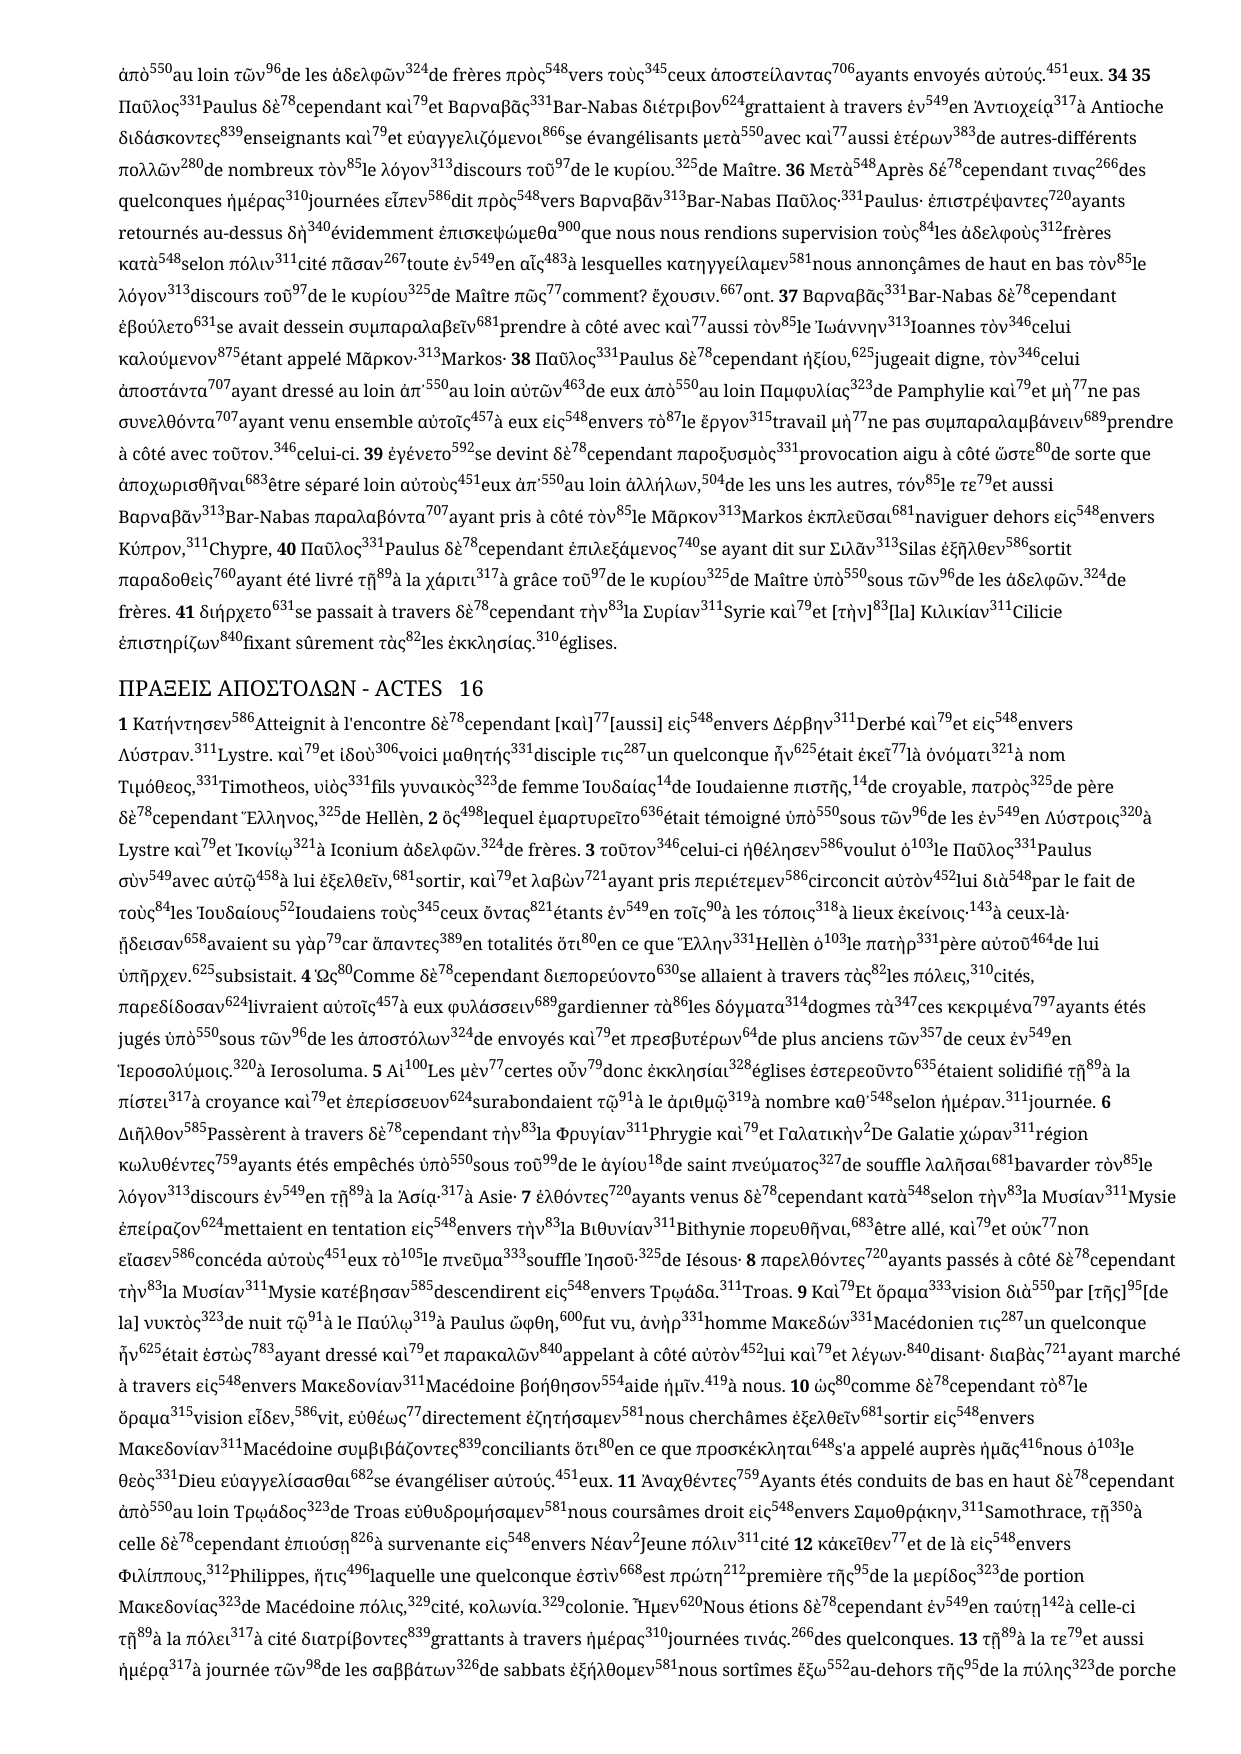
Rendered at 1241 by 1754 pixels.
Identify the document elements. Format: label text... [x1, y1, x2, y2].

text 1 Καί79Et τινες389des quelconques κατελθόντες720ayants venus de haut en bas ἀπὸ550au loin τῆς95de la Ἰουδαίας323de Ioudaia ἐδίδασκον624enseignaient τοὺς84les ἀδελφοὺς312frères ὅτι,80en ce que, ἐὰν80si le cas échéant μὴ77ne pas περιτμηθῆτε908que vous soyez circoncit τῷ93à le ἔθει321à coutume τῷ354à ce Μωϋσέως,325de Môusês, οὐ77non δύνασθε671vous vous pouvez σωθῆναι.683être sauvé. 2 γενομένης732de se ayante devenue δὲ78cependant στάσεως323de dressement καὶ79et ζητήσεως323de recherche οὐκ77non ὀλίγης382de peu τῷ91à le Παύλῳ319à Paulus καὶ79et τῷ91à le Βαρναβᾷ319à Bar-Nabas πρὸς548vers αὐτούς,451eux, ἔταξαν585ordonnancèrent ἀναβαίνειν689monter Παῦλον313Paulus καὶ79et Βαρναβᾶν313Bar-Nabas καί79et τινας268des quelconques ἄλλους372autres ἐξ550hors αὐτῶν463de eux πρὸς548vers τοὺς84les ἀποστόλους312envoyés καὶ79et πρεσβυτέρους52plus anciens εἰς548envers Ἰερουσαλὴμ311Ierousalem περὶ550autour τοῦ99de le ζητήματος327de sujet de recherche τούτου.152de ce-ci. 3 Οἱ102Les μὲν340certes οὖν79donc προπεμφθέντες759ayants étés mandés en avant ὑπὸ550sous τῆς95de la ἐκκλησίας323de église διήρχοντο630se passaient à travers τήν83la τε79et aussi Φοινίκην311Phénicie καὶ79et Σαμάρειαν311Samareia ἐκδιηγούμενοι866se décrivants τὴν83la ἐπιστροφὴν311retournement au-dessus τῶν98de les ἐθνῶν326de ethnies καὶ79et ἐποίουν624faisaient χαρὰν311joie μεγάλην2grande πᾶσιν274à tous τοῖς90à les ἀδελφοῖς.318à frères. 4 παραγενόμενοι739se ayants devenus à côté δὲ78cependant εἰς548envers Ἱεροσόλυμα314Ierosoluma παρεδέχθησαν599furent accepté à côté ἀπὸ550au loin τῆς95de la ἐκκλησίας323de église καὶ79et τῶν96de les ἀποστόλων324de envoyés καὶ79et τῶν96de les πρεσβυτέρων,64de plus anciens, ἀνήγγειλάν585annoncèrent de bas en haut τε79et aussi ὅσα481autant lesquels ὁ103le θεὸς331Dieu ἐποίησεν586fit μετ᾽550avec αὐτῶν.463de eux. 5 Ἐξανέστησαν585Redressèrent au-dehors δέ78cependant τινες389des quelconques τῶν357de ceux ἀπὸ550au loin τῆς95de la αἱρέσεως323de hérésie τῶν96de les Φαρισαίων324de Pharisiens πεπιστευκότες782ayants crus λέγοντες839disants ὅτι80en ce que δεῖ668attache de lien περιτέμνειν689circoncire αὐτοὺς451eux παραγγέλλειν689messager à côté τε79et aussi τηρεῖν689garder τὸν85le νόμον313loi Μωϋσέως.325de Môusês. 6 Συνήχθησάν599Furent mené ensemble δὲ78cependant οἱ102les ἀπόστολοι330envoyés καὶ79et οἱ102les πρεσβύτεροι70plus anciens ἰδεῖν681voir περὶ550autour τοῦ97de le λόγου325de discours τούτου.150de celui-ci. 7 Πολλῆς279de Nombreuse δὲ78cependant ζητήσεως323de recherche γενομένης732de se ayante devenue ἀναστὰς721ayant redressé Πέτρος331Pierre εἶπεν586dit πρὸς548vers αὐτούς·451eux· ἄνδρες336hommes ἀδελφοί,336frères, ὑμεῖς447vous ἐπίστασθε671vous vous établissez sûrement ὅτι80en ce que ἀφ᾽550au loin ἡμερῶν322de journées ἀρχαίων13de originaires ἐν549en ὑμῖν438à vous ἐξελέξατο592se élut ὁ103le θεὸς331Dieu διὰ550par τοῦ99de le στόματός327de bouche μου424de moi ἀκοῦσαι681écouter τὰ86les ἔθνη314ethnies τὸν85le λόγον313discours τοῦ99de le εὐαγγελίου327de évangile καὶ79et πιστεῦσαι.681croire. 8 καὶ79et ὁ103le καρδιογνώστης331connaisseur de coeur θεὸς331Dieu ἐμαρτύρησεν586témoigna αὐτοῖς459à eux δοὺς721ayant donné τὸ87le πνεῦμα315souffle τὸ87le ἅγιον6saint καθὼς77de haut en bas comme καὶ77aussi ἡμῖν419à nous 9 καὶ79et οὐδὲν375aucun διέκρινεν586jugea à travers μεταξὺ552entre ἡμῶν423de nous τε79et aussi καὶ79et αὐτῶν465de eux τῇ89à la πίστει317à croyance καθαρίσας721ayant purifié τὰς82les καρδίας310coeurs αὐτῶν.465de eux. 10 νῦν77maintenant οὖν79donc τί399quel πειράζετε665vous mettez en tentation τὸν85le θεὸν313Dieu ἐπιθεῖναι681surposer ζυγὸν313joug-balance ἐπὶ548sur τὸν85le τράχηλον313cou τῶν96de les μαθητῶν324de disciples ὃν480lequel οὔτε79ni οἱ102les πατέρες330pères ἡμῶν423de nous οὔτε79ni ἡμεῖς430nous ἰσχύσαμεν581nous eûmes la ténacité βαστάσαι;681porter; 11 ἀλλὰ79mais διὰ550par τῆς95de la χάριτος323de grâce τοῦ97de le κυρίου325de Maître Ἰησοῦ325de Iésous πιστεύομεν663nous croyons σωθῆναι683être sauvé καθ᾽548selon ὃν295lequel τρόπον313manière κἀκεῖνοι.363et ceux-là. 12 Ἐσίγησεν586Garda le silence δὲ78cependant πᾶν289tout τὸ105le πλῆθος333multitude καὶ79et ἤκουον624écoutaient Βαρναβᾶ325de Bar-Nabas καὶ79et Παύλου325de Paulus ἐξηγουμένων860de se racontants ὅσα481autant lesquels ἐποίησεν586fit ὁ103le θεὸς331Dieu σημεῖα314signes καὶ79et τέρατα314prodiges ἐν549en τοῖς92à les ἔθνεσιν320à ethnies δι᾽550par αὐτῶν.463de eux. 13 Μετὰ548Après δὲ78cependant τὸ348ce σιγῆσαι681garder le silence αὐτοὺς451eux ἀπεκρίθη600fut répondu Ἰάκωβος331Iakobos λέγων·840disant· ἄνδρες336hommes ἀδελφοί,336frères, ἀκούσατέ553écoutez μου.424de moi. 14 Συμεὼν331Syméon ἐξηγήσατο592se raconta καθὼς77de haut en bas comme πρῶτον77premièrement ὁ103le θεὸς331Dieu ἐπεσκέψατο592se rendit supervision λαβεῖν681prendre ἐξ550hors ἐθνῶν326de ethnies λαὸν313peuple τῷ93à le ὀνόματι321à nom αὐτοῦ.464de lui. 15 καὶ79et τούτῳ354à ce-ci συμφωνοῦσιν667sonnent ensemble οἱ102les λόγοι330discours τῶν96de les προφητῶν324de prophètes καθὼς77de haut en bas comme γέγραπται·654a été graphé· 16 μετὰ548après ταῦτα347ces-ci ἀναστρέψω602je tournerai de bas en haut καὶ79et ἀνοικοδομήσω602je réédifierai en maison τὴν83la σκηνὴν311tente Δαυὶδ325de Dauid τὴν478celle πεπτωκυῖαν768ayante tombée καὶ79et τὰ347ces κατεστραμμένα797ayants étés catastrophés αὐτῆς462de elle ἀνοικοδομήσω602je réédifierai en maison καὶ79et ἀνορθώσω602je redresserai droit αὐτήν,450elle, 17 ὅπως80de telle manière que ἂν340le cas échéant ἐκζητήσωσιν898que recherchent οἱ102les κατάλοιποι70bas-restants τῶν96de les ἀνθρώπων324de êtres humains τὸν85le κύριον313Maître καὶ77aussi πάντα288tous τὰ104les ἔθνη332ethnies ἐφ᾽548sur οὓς479lesquels ἐπικέκληται654a été surnommé τὸ105le ὄνομά333nom μου424de moi ἐπ᾽548sur αὐτούς,451eux, λέγει668dit κύριος331Maître ποιῶν840faisant ταῦτα347ces-ci 18 γνωστὰ33connus ἀπ᾽550au loin αἰῶνος.325de ère. 19 διὸ79c'est pourquoi ἐγὼ431moi κρίνω664je juge μὴ79ne pas παρενοχλεῖν689tumultuer au-dedans à côté τοῖς351à ceux ἀπὸ550au loin τῶν98de les ἐθνῶν326de ethnies ἐπιστρέφουσιν827à retournants au-dessus ἐπὶ548sur τὸν85le θεόν,313Dieu, 20 ἀλλ᾽79mais ἐπιστεῖλαι681suréquiper αὐτοῖς457à eux τοῦ360de ce ἀπέχεσθαι690se tenir au loin τῶν98de les ἀλισγημάτων326de souillures τῶν98de les εἰδώλων326de idoles καὶ79et τῆς95de la πορνείας323de pornation καὶ79et τοῦ99de le πνικτοῦ67de étouffé καὶ79et τοῦ99de le αἵματος.327de sang. 21 Μωϋσῆς331Môusês γὰρ79car ἐκ550hors γενεῶν322de générations ἀρχαίων13de originaires κατὰ548selon πόλιν311cité τοὺς345ceux κηρύσσοντας821annonçants αὐτὸν452lui ἔχει668a ἐν549en ταῖς88à les συναγωγαῖς316à synagogues κατὰ548selon πᾶν271tout σάββατον315sabbat ἀναγινωσκόμενος.891étant pris connaissance. 22 Τότε77Alors ἔδοξεν586estima τοῖς90à les ἀποστόλοις318à envoyés καὶ79et τοῖς90à les πρεσβυτέροις58à plus anciens σὺν549avec ὅλῃ273à toute entière τῇ89à la ἐκκλησίᾳ317à église ἐκλεξαμένους725se ayants élus ἄνδρας312hommes ἐξ550hors αὐτῶν463de eux πέμψαι681mander εἰς548envers Ἀντιόχειαν311Antioche σὺν549avec τῷ91à le Παύλῳ319à Paulus καὶ79et Βαρναβᾷ,319à Bar-Nabas, Ἰούδαν313Iouda τὸν346celui καλούμενον875étant appelé Βαρσαββᾶν313Bar-Sabbas καὶ79et Σιλᾶν,313Silas, ἄνδρας312hommes ἡγουμένους848se gouvernants ἐν549en τοῖς90à les ἀδελφοῖς,318à frères, 23 γράψαντες720ayants graphés διὰ550par χειρὸς323de main αὐτῶν·463de eux· Οἱ102Les ἀπόστολοι330envoyés καὶ79et οἱ102les πρεσβύτεροι70plus anciens ἀδελφοὶ330frères τοῖς351à ceux κατὰ548selon τὴν83la Ἀντιόχειαν311Antioche καὶ79et Συρίαν311Syrie καὶ79et Κιλικίαν311Cilicie ἀδελφοῖς318à frères τοῖς351à ceux ἐξ550hors ἐθνῶν326de ethnies χαίρειν.309être de joie. 24 Ἐπειδὴ80Parce que donc ἠκούσαμεν581nous écoutâmes ὅτι80en ce que τινὲς389des quelconques ἐξ550hors ἡμῶν423de nous [ἐξελθόντες]720[ayants sortis] ἐτάραξαν585troublèrent ὑμᾶς436vous λόγοις318à discours ἀνασκευάζοντες839équipants de bas en haut τὰς82les ψυχὰς310âmes ὑμῶν441de vous οἷς485à lesquels οὐ77non διεστειλάμεθα,587nous nous équipâmes en séparant, 25 ἔδοξεν586estima ἡμῖν419à nous γενομένοις729à se ayants devenus ὁμοθυμαδὸν77en même fureur ἐκλεξαμένοις729à se ayants élus ἄνδρας312hommes πέμψαι681mander πρὸς548vers ὑμᾶς436vous σὺν549avec τοῖς90à les ἀγαπητοῖς58à aimés ἡμῶν423de nous Βαρναβᾷ319à Bar-Nabas καὶ79et Παύλῳ,319à Paulus, 26 ἀνθρώποις318à êtres humains παραδεδωκόσιν773à ayants livrés τὰς82les ψυχὰς310âmes αὐτῶν463de eux ὑπὲρ550au-dessus τοῦ99de le ὀνόματος327de nom τοῦ97de le κυρίου325de Maître ἡμῶν423de nous Ἰησοῦ325de Iésous Χριστοῦ.325de Christ. 27 ἀπεστάλκαμεν637nous avons envoyé οὖν79donc Ἰούδαν313Iouda καὶ79et Σιλᾶν313Silas καὶ79et αὐτοὺς451eux διὰ550par λόγου325de discours ἀπαγγέλλοντας821rapportants annonce τὰ86les αὐτά.347mêmes. 28 ἔδοξεν586estima γὰρ79car τῷ93à le πνεύματι321à souffle τῷ93à le ἁγίῳ12à saint καὶ79et ἡμῖν419à nous μηδὲν271pas un πλέον55plus nombreusement ἐπιτίθεσθαι692être surposé ὑμῖν438à vous βάρος315poids πλὴν552toutefois τούτων359de ces-ci τῶν359de ces ἐπάναγκες,77sur la nécessité, 29 ἀπέχεσθαι690se tenir au loin εἰδωλοθύτων66de idolothytes καὶ79et αἵματος327de sang καὶ79et πνικτῶν66de étouffés καὶ79et πορνείας,323de pornation, ἐξ550hors ὧν493de lesquels διατηροῦντες839gardants au travers ἑαυτοὺς515vous-mêmes εὖ77bien πράξετε.603vous pratiquerez. Ἔρρωσθε.567Ayez été renforcés. 30 Οἱ468Ceux μὲν340certes οὖν79donc ἀπολυθέντες759ayants étés déliés au loin κατῆλθον585vinrent de haut en bas εἰς548envers Ἀντιόχειαν,311Antioche, καὶ79et συναγαγόντες720ayants menés ensemble τὸ87le πλῆθος315multitude ἐπέδωκαν585donnèrent de surcroît τὴν83la ἐπιστολήν.311épître. 31 ἀναγνόντες720ayants pris connaissance δὲ78cependant ἐχάρησαν599furent été de joie ἐπὶ549sur τῇ89à la παρακλήσει.317à appel à côté. 32 Ἰούδας331Iouda τε79et aussi καὶ79et Σιλᾶς331Silas καὶ77aussi αὐτοὶ541eux-mêmes προφῆται330prophètes ὄντες839étants διὰ550par λόγου325de discours πολλοῦ281de nombreux παρεκάλεσαν585appelèrent à côté τοὺς84les ἀδελφοὺς312frères καὶ79et ἐπεστήριξαν,585fixèrent sûrement, 33 ποιήσαντες720ayants faits δὲ78cependant χρόνον313temps ἀπελύθησαν599furent délié au loin μετ᾽550avec εἰρήνης323de paix ἀπὸ550au loin τῶν96de les ἀδελφῶν324de frères πρὸς548vers τοὺς345ceux ἀποστείλαντας706ayants envoyés αὐτούς.451eux. 34 35 Παῦλος331Paulus δὲ78cependant καὶ79et Βαρναβᾶς331Bar-Nabas διέτριβον624grattaient à travers ἐν549en Ἀντιοχείᾳ317à Antioche διδάσκοντες839enseignants καὶ79et εὐαγγελιζόμενοι866se évangélisants μετὰ550avec καὶ77aussi ἑτέρων383de autres-différents πολλῶν280de nombreux τὸν85le λόγον313discours τοῦ97de le κυρίου.325de Maître. 36 Μετὰ548Après δέ78cependant τινας266des quelconques ἡμέρας310journées εἶπεν586dit πρὸς548vers Βαρναβᾶν313Bar-Nabas Παῦλος·331Paulus· ἐπιστρέψαντες720ayants retournés au-dessus δὴ340évidemment ἐπισκεψώμεθα900que nous nous rendions supervision τοὺς84les ἀδελφοὺς312frères κατὰ548selon πόλιν311cité πᾶσαν267toute ἐν549en αἷς483à lesquelles κατηγγείλαμεν581nous annonçâmes de haut en bas τὸν85le λόγον313discours τοῦ97de le κυρίου325de Maître πῶς77comment? ἔχουσιν.667ont. 37 Βαρναβᾶς331Bar-Nabas δὲ78cependant ἐβούλετο631se avait dessein συμπαραλαβεῖν681prendre à côté avec καὶ77aussi τὸν85le Ἰωάννην313Ioannes τὸν346celui καλούμενον875étant appelé Μᾶρκον·313Markos· 38 Παῦλος331Paulus δὲ78cependant ἠξίου,625jugeait digne, τὸν346celui ἀποστάντα707ayant dressé au loin ἀπ᾽550au loin αὐτῶν463de eux ἀπὸ550au loin Παμφυλίας323de Pamphylie καὶ79et μὴ77ne pas συνελθόντα707ayant venu ensemble αὐτοῖς457à eux εἰς548envers τὸ87le ἔργον315travail μὴ77ne pas συμπαραλαμβάνειν689prendre à côté avec τοῦτον.346celui-ci. 39 ἐγένετο592se devint δὲ78cependant παροξυσμὸς331provocation aigu à côté ὥστε80de sorte que ἀποχωρισθῆναι683être séparé loin αὐτοὺς451eux ἀπ᾽550au loin ἀλλήλων,504de les uns les autres, τόν85le τε79et aussi Βαρναβᾶν313Bar-Nabas παραλαβόντα707ayant pris à côté τὸν85le Μᾶρκον313Markos ἐκπλεῦσαι681naviguer dehors εἰς548envers Κύπρον,311Chypre, 40 Παῦλος331Paulus δὲ78cependant ἐπιλεξάμενος740se ayant dit sur Σιλᾶν313Silas ἐξῆλθεν586sortit παραδοθεὶς760ayant été livré τῇ89à la χάριτι317à grâce τοῦ97de le κυρίου325de Maître ὑπὸ550sous τῶν96de les ἀδελφῶν.324de frères. 41 διήρχετο631se passait à travers δὲ78cependant τὴν83la Συρίαν311Syrie καὶ79et [τὴν]83[la] Κιλικίαν311Cilicie ἐπιστηρίζων840fixant sûrement τὰς82les ἐκκλησίας.310églises. [118, 59, 1181, 655]
text 1 Κατήντησεν586Atteignit à l'encontre δὲ78cependant [καὶ]77[aussi] εἰς548envers Δέρβην311Derbé καὶ79et εἰς548envers Λύστραν.311Lystre. καὶ79et ἰδοὺ306voici μαθητής331disciple τις287un quelconque ἦν625était ἐκεῖ77là ὀνόματι321à nom Τιμόθεος,331Timotheos, υἱὸς331fils γυναικὸς323de femme Ἰουδαίας14de Ioudaienne πιστῆς,14de croyable, πατρὸς325de père δὲ78cependant Ἕλληνος,325de Hellèn, 2 ὃς498lequel ἐμαρτυρεῖτο636était témoigné ὑπὸ550sous τῶν96de les ἐν549en Λύστροις320à Lystre καὶ79et Ἰκονίῳ321à Iconium ἀδελφῶν.324de frères. 3 τοῦτον346celui-ci ἠθέλησεν586voulut ὁ103le Παῦλος331Paulus σὺν549avec αὐτῷ458à lui ἐξελθεῖν,681sortir, καὶ79et λαβὼν721ayant pris περιέτεμεν586circoncit αὐτὸν452lui διὰ548par le fait de τοὺς84les Ἰουδαίους52Ioudaiens τοὺς345ceux ὄντας821étants ἐν549en τοῖς90à les τόποις318à lieux ἐκείνοις·143à ceux-là· ᾔδεισαν658avaient su γὰρ79car ἅπαντες389en totalités ὅτι80en ce que Ἕλλην331Hellèn ὁ103le πατὴρ331père αὐτοῦ464de lui ὑπῆρχεν.625subsistait. 4 Ὡς80Comme δὲ78cependant διεπορεύοντο630se allaient à travers τὰς82les πόλεις,310cités, παρεδίδοσαν624livraient αὐτοῖς457à eux φυλάσσειν689gardienner τὰ86les δόγματα314dogmes τὰ347ces κεκριμένα797ayants étés jugés ὑπὸ550sous τῶν96de les ἀποστόλων324de envoyés καὶ79et πρεσβυτέρων64de plus anciens τῶν357de ceux ἐν549en Ἱεροσολύμοις.320à Ierosoluma. 5 Αἱ100Les μὲν77certes οὖν79donc ἐκκλησίαι328églises ἐστερεοῦντο635étaient solidifié τῇ89à la πίστει317à croyance καὶ79et ἐπερίσσευον624surabondaient τῷ91à le ἀριθμῷ319à nombre καθ᾽548selon ἡμέραν.311journée. 6 Διῆλθον585Passèrent à travers δὲ78cependant τὴν83la Φρυγίαν311Phrygie καὶ79et Γαλατικὴν2De Galatie χώραν311région κωλυθέντες759ayants étés empêchés ὑπὸ550sous τοῦ99de le ἁγίου18de saint πνεύματος327de souffle λαλῆσαι681bavarder τὸν85le λόγον313discours ἐν549en τῇ89à la Ἀσίᾳ·317à Asie· 7 ἐλθόντες720ayants venus δὲ78cependant κατὰ548selon τὴν83la Μυσίαν311Mysie ἐπείραζον624mettaient en tentation εἰς548envers τὴν83la Βιθυνίαν311Bithynie πορευθῆναι,683être allé, καὶ79et οὐκ77non εἴασεν586concéda αὐτοὺς451eux τὸ105le πνεῦμα333souffle Ἰησοῦ·325de Iésous· 8 παρελθόντες720ayants passés à côté δὲ78cependant τὴν83la Μυσίαν311Mysie κατέβησαν585descendirent εἰς548envers Τρῳάδα.311Troas. 9 Καὶ79Et ὅραμα333vision διὰ550par [τῆς]95[de la] νυκτὸς323de nuit τῷ91à le Παύλῳ319à Paulus ὤφθη,600fut vu, ἀνὴρ331homme Μακεδών331Macédonien τις287un quelconque ἦν625était ἑστὼς783ayant dressé καὶ79et παρακαλῶν840appelant à côté αὐτὸν452lui καὶ79et λέγων·840disant· διαβὰς721ayant marché à travers εἰς548envers Μακεδονίαν311Macédoine βοήθησον554aide ἡμῖν.419à nous. 10 ὡς80comme δὲ78cependant τὸ87le ὅραμα315vision εἶδεν,586vit, εὐθέως77directement ἐζητήσαμεν581nous cherchâmes ἐξελθεῖν681sortir εἰς548envers Μακεδονίαν311Macédoine συμβιβάζοντες839conciliants ὅτι80en ce que προσκέκληται648s'a appelé auprès ἡμᾶς416nous ὁ103le θεὸς331Dieu εὐαγγελίσασθαι682se évangéliser αὐτούς.451eux. 11 Ἀναχθέντες759Ayants étés conduits de bas en haut δὲ78cependant ἀπὸ550au loin Τρῳάδος323de Troas εὐθυδρομήσαμεν581nous coursâmes droit εἰς548envers Σαμοθρᾴκην,311Samothrace, τῇ350à celle δὲ78cependant ἐπιούσῃ826à survenante εἰς548envers Νέαν2Jeune πόλιν311cité 12 κἀκεῖθεν77et de là εἰς548envers Φιλίππους,312Philippes, ἥτις496laquelle une quelconque ἐστὶν668est πρώτη212première τῆς95de la μερίδος323de portion Μακεδονίας323de Macédoine πόλις,329cité, κολωνία.329colonie. Ἦμεν620Nous étions δὲ78cependant ἐν549en ταύτῃ142à celle-ci τῇ89à la πόλει317à cité διατρίβοντες839grattants à travers ἡμέρας310journées τινάς.266des quelconques. 13 τῇ89à la τε79et aussi ἡμέρᾳ317à journée τῶν98de les σαββάτων326de sabbats ἐξήλθομεν581nous sortîmes ἔξω552au-dehors τῆς95de la πύλης323de porche παρὰ548à côté ποταμὸν313fleuve οὗ77où ἐνομίζομεν620nous faisions loi προσευχὴν311prière εἶναι,689être, καὶ79et καθίσαντες720ayants assis ἐλαλοῦμεν620nous bavardions ταῖς88à les συνελθούσαις710à ayantes venues ensemble γυναιξίν.316à femmes. 14 καί79et τις285une quelconque γυνὴ329femme ὀνόματι321à nom Λυδία,329Ludia, πορφυρόπωλις329vendeuse de porphyre πόλεως323de cité Θυατείρων326de Thyatire σεβομένη865se vénérante τὸν85le θεόν,313Dieu, ἤκουεν,625écoutait, ἧς490de laquelle ὁ103le κύριος331Maître διήνοιξεν586entrouvrit τὴν243la καρδίαν311coeur προσέχειν689attenir τοῖς353à ces λαλουμένοις881à étants bavardés ὑπὸ550sous τοῦ97de le Παύλου.325de Paulus. 15 ὡς80comme δὲ78cependant ἐβαπτίσθη600fut baptisé καὶ79et ὁ103le οἶκος331maison αὐτῆς,462de elle, παρεκάλεσεν586appela à côté λέγουσα·838disante· εἰ80si κεκρίκατέ639vous avez jugé με417moi πιστὴν30croyable τῷ91à le κυρίῳ319à Maître εἶναι,689être, εἰσελθόντες720ayants venus à l'intérieur εἰς548envers τὸν85le οἶκόν313maison μου424de moi μένετε·569restez· καὶ79et παρεβιάσατο592se fut violent auprès ἡμᾶς.416nous. 16 Ἐγένετο592Se devint δὲ78cependant πορευομένων860de se allants ἡμῶν423de nous εἰς548envers τὴν83la προσευχὴν311prière παιδίσκην311jeune servante τινὰ267une quelconque ἔχουσαν820ayante πνεῦμα315souffle πύθωνα313pythonisse ὑπαντῆσαι681venir à la rencontre ἡμῖν,419à nous, ἥτις496laquelle une quelconque ἐργασίαν311travaillance πολλὴν267nombreuse παρεῖχεν625fournissait τοῖς90à les κυρίοις318à Maîtres αὐτῆς462de elle μαντευομένη.865se devinante. 17 αὕτη362celle-ci κατακολουθοῦσα838suivante de haut en bas τῷ91à le Παύλῳ319à Paulus καὶ79et ἡμῖν419à nous ἔκραζεν625croassait λέγουσα·838disante· οὗτοι155ceux-ci οἱ102les ἄνθρωποι330êtres humains δοῦλοι330mâles esclaves τοῦ97de le θεοῦ325de Dieu τοῦ97de le ὑψίστου65de très haut εἰσίν,667sont, οἵτινες497lesquels des quelconques καταγγέλλουσιν667annoncent de haut en bas ὑμῖν438à vous ὁδὸν311chemin σωτηρίας.323de sauvetage. 18 τοῦτο348ce-ci δὲ78cependant ἐποίει625faisait ἐπὶ548sur πολλὰς266nombreuses ἡμέρας.310journées. διαπονηθεὶς760ayant été peiné au travers δὲ78cependant Παῦλος331Paulus καὶ79et ἐπιστρέψας721ayant retourné au-dessus τῷ93à le πνεύματι321à souffle εἶπεν·586dit· παραγγέλλω664je message à côté σοι439à toi ἐν549en ὀνόματι321à nom Ἰησοῦ325de Iésous Χριστοῦ325de Christ ἐξελθεῖν681sortir ἀπ᾽550au loin αὐτῆς·462de elle· καὶ79et ἐξῆλθεν586sortit αὐτῇ142à même τῇ89à la ὥρᾳ.317à heure. 19 Ἰδόντες720Ayants vus δὲ78cependant οἱ102les κύριοι330Maîtres αὐτῆς462de elle ὅτι80en ce que ἐξῆλθεν586sortit ἡ101la ἐλπὶς329espérance τῆς95de la ἐργασίας323de travaillance αὐτῶν,463de eux, ἐπιλαβόμενοι739se ayants emparés τὸν85le Παῦλον313Paulus καὶ79et τὸν85le Σιλᾶν313Silas εἵλκυσαν585tirèrent εἰς548envers τὴν83la ἀγορὰν311agora ἐπὶ548sur τοὺς84les ἄρχοντας312chefs 20 καὶ79et προσαγαγόντες720ayants amenés αὐτοὺς451eux τοῖς90à les στρατηγοῖς318à stratèges εἶπαν·585dirent· οὗτοι155ceux-ci οἱ102les ἄνθρωποι330êtres humains ἐκταράσσουσιν667troublent dehors ἡμῶν423de nous τὴν83la πόλιν,311cité, Ἰουδαῖοι46Ioudaiens ὑπάρχοντες,839subsistants, 21 καὶ79et καταγγέλλουσιν667annoncent de haut en bas ἔθη314coutumes ἃ481lesquels οὐκ77non ἔξεστιν668est permis ἡμῖν419à nous παραδέχεσθαι690se accepter à côté οὐδὲ79non cependant ποιεῖν689faire Ῥωμαίοις37à Romains οὖσιν.827à étants. 22 καὶ79et συνεπέστη586présenta ensemble ὁ103le ὄχλος331foule κατ᾽550contre αὐτῶν463de eux καὶ79et οἱ102les στρατηγοὶ330stratèges περιρήξαντες720ayants fracassés autour αὐτῶν463de eux τὰ86les ἱμάτια314himations ἐκέλευον624ordonnaient ῥαβδίζειν,689bâtonner, 23 πολλάς370nombreuses τε79et aussi ἐπιθέντες720ayants surposés αὐτοῖς457à eux πληγὰς310coups ἔβαλον585jetèrent εἰς548envers φυλακὴν311gardiennage παραγγείλαντες720ayants messagés à côté τῷ91à le δεσμοφύλακι319à geôlier ἀσφαλῶς77en sécurité τηρεῖν689garder αὐτούς.451eux. 24 ὃς498lequel παραγγελίαν311message d'à côté τοιαύτην344telle λαβὼν721ayant pris ἔβαλεν586jeta αὐτοὺς451eux εἰς548envers τὴν83la ἐσωτέραν2plus au dedans φυλακὴν311gardiennage καὶ79et τοὺς451ceux πόδας312pieds ἠσφαλίσατο592se sécurisa αὐτῶν463de eux εἰς548envers τὸ87le ξύλον.315bois. 25 Κατὰ548Selon δὲ78cependant τὸ87le μεσονύκτιον315minuit Παῦλος331Paulus καὶ79et Σιλᾶς331Silas προσευχόμενοι866se priants ὕμνουν624chantaient hymne τὸν85le θεόν,313Dieu, ἐπηκροῶντο630se entendaient sûrement δὲ78cependant αὐτῶν463de eux οἱ102les δέσμιοι.330liés. 26 ἄφνω77tout à coup δὲ78cependant σεισμὸς331séisme ἐγένετο592se devint μέγας71grand ὥστε80de sorte que σαλευθῆναι683être ébranlé τὰ86les θεμέλια314fondements τοῦ99de le δεσμωτηρίου·327de détention · ἠνεῴχθησαν599furent ouvert δὲ78cependant παραχρῆμα77instantanément αἱ100les θύραι328portes πᾶσαι284toutes καὶ79et πάντων383de tous τὰ104les δεσμὰ332liens ἀνέθη.600fut rompu. 27 ἔξυπνος47sorti du sommeil δὲ78cependant γενόμενος740se ayant devenu ὁ103le δεσμοφύλαξ331geôlier καὶ79et ἰδὼν721ayant vu ἀνεῳγμένας793ayantes étées ouvertes τὰς82les θύρας310portes τῆς95de la φυλακῆς,323de gardiennage, σπασάμενος740se ayant dégainé [τὴν]243[la] μάχαιραν311machette ἤμελλεν625imminait ἑαυτὸν528lui-même ἀναιρεῖν689saisir de bas en haut νομίζων840faisant loi ἐκπεφευγέναι686avoir fui dehors τοὺς84les δεσμίους.312liés. 28 ἐφώνησεν586sonna de voix δὲ78cependant φωνῇ317à son de voix μεγάλῃ8à grande [ὁ]103[le] Παῦλος331Paulus λέγων·840disant· μηδὲν375pas un πράξῃς897que tu pratiques σεαυτῷ520à toi-même κακόν,55malicieux, ἅπαντες389en totalités γάρ79car ἐσμεν663nous sommes ἐνθάδε.77ici-même. 29 αἰτήσας721ayant demandé δὲ78cependant φῶτα314lumières εἰσεπήδησεν586sauta dans καὶ79et ἔντρομος47tremblant au dedans γενόμενος740se ayant devenu προσέπεσεν586tomba vers τῷ91à le Παύλῳ319à Paulus καὶ79et [τῷ]91[à le] Σιλᾷ319à Silas 30 καὶ79et προαγαγὼν721ayant mené devant αὐτοὺς451eux ἔξω77au-dehors ἔφη·625déclarait· κύριοι,336Maîtres, τί399quel με417moi δεῖ668attache de lien ποιεῖν689faire ἵνα80afin que σωθῶ;907que je sois sauvé; 31 οἱ468ceux δὲ78cependant εἶπαν·585dirent· πίστευσον554crois ἐπὶ548sur τὸν85le κύριον313Maître Ἰησοῦν313Iésous καὶ79et σωθήσῃ617tu seras sauvé σὺ448toi καὶ79et ὁ103le οἶκός331maison σου.442de toi. 32 καὶ79et ἐλάλησαν585bavardèrent αὐτῷ458à lui τὸν85le λόγον313discours τοῦ97de le κυρίου325de Maître σὺν549avec πᾶσιν274à tous τοῖς351à ceux ἐν549en τῇ89à la οἰκίᾳ317à maison d'habitation αὐτοῦ.464de lui. 33 καὶ79et παραλαβὼν721ayant pris à côté αὐτοὺς451eux ἐν549en ἐκείνῃ142à celle-là τῇ89à la ὥρᾳ317à heure τῆς95de la νυκτὸς323de nuit ἔλουσεν586baigna ἀπὸ550au loin τῶν254de les πληγῶν,322de coups, καὶ79et ἐβαπτίσθη600fut baptisé αὐτὸς469lui καὶ79et οἱ102les αὐτοῦ464de lui πάντες389tous παραχρῆμα,77instantanément, 34 ἀναγαγών721ayant conduit de bas en haut τε79et aussi αὐτοὺς451eux εἰς548envers τὸν85le οἶκον313maison παρέθηκεν586posa à côté τράπεζαν311table καὶ79et ἠγαλλιάσατο592se exulta πανοικεὶ77en toute maisonnée πεπιστευκὼς783ayant cru τῷ91à le θεῷ.319à Dieu. 35 Ἡμέρας323de Journée δὲ78cependant γενομένης732de se ayante devenue ἀπέστειλαν585envoyèrent οἱ102les στρατηγοὶ330stratèges τοὺς84les ῥαβδούχους312licteurs λέγοντες·839disants· ἀπόλυσον554délie au loin τοὺς84les ἀνθρώπους312êtres humains ἐκείνους.137ceux-là. 36 ἀπήγγειλεν586rapporta annonce δὲ78cependant ὁ103le δεσμοφύλαξ331geôlier τοὺς84les λόγους312discours [τούτους]137[ceux-ci] πρὸς548vers τὸν85le Παῦλον313Paulus ὅτι80en ce que ἀπέσταλκαν641ont envoyé οἱ102les στρατηγοὶ330stratèges ἵνα80afin que ἀπολυθῆτε·908que vous soyez délié au loin· νῦν77maintenant οὖν79donc ἐξελθόντες720ayants sortis πορεύεσθε573que vous vous allez ἐν549en εἰρήνῃ.317à paix. 37 ὁ103le δὲ78cependant Παῦλος331Paulus ἔφη625déclarait πρὸς548vers αὐτούς·451eux· δείραντες720ayants pelés ἡμᾶς416nous δημοσίᾳ57à publique ἀκατακρίτους,3non condamnés, ἀνθρώπους312êtres humains Ῥωμαίους52Romains ὑπάρχοντας,821subsistants, ἔβαλαν585jetèrent εἰς548envers φυλακήν,311gardiennage, καὶ79et νῦν77maintenant λάθρᾳ77en omission ἡμᾶς416nous ἐκβάλλουσιν;667éjectent; οὐ340non γάρ,79car, ἀλλ᾽79mais ἐλθόντες720ayants venus αὐτοὶ541eux-mêmes ἡμᾶς416nous ἐξαγαγέτωσαν.555conduisent dehors. 38 ἀπήγγειλαν585rapportèrent annonce δὲ78cependant τοῖς90à les στρατηγοῖς318à stratèges οἱ102les ῥαβδοῦχοι330licteurs τὰ86les ῥήματα314oraux ταῦτα.139ces-ci. ἐφοβήθησαν599furent effrayé δὲ78cependant ἀκούσαντες720ayants écoutés ὅτι80en ce que Ῥωμαῖοί46Romains εἰσιν,667sont, 39 καὶ79et ἐλθόντες720ayants venus παρεκάλεσαν585appelèrent à côté αὐτοὺς451eux καὶ79et ἐξαγαγόντες720ayants conduits dehors ἠρώτων624sollicitaient ἀπελθεῖν681éloigner ἀπὸ550au loin τῆς95de la πόλεως.323de cité. 40 ἐξελθόντες720ayants sortis δὲ78cependant ἀπὸ550au loin τῆς95de la φυλακῆς323de gardiennage εἰσῆλθον585vinrent à l'intérieur πρὸς548vers τὴν83la Λυδίαν311Ludia καὶ79et ἰδόντες720ayants vus παρεκάλεσαν585appelèrent à côté τοὺς84les ἀδελφοὺς312frères καὶ79et ἐξῆλθαν.585sortirent. [118, 707, 1181, 1682]
text ΠΡΑΞΕΙΣ ΑΠΟΣΤΟΛΩΝ - ACTES 16 [118, 673, 1181, 703]
